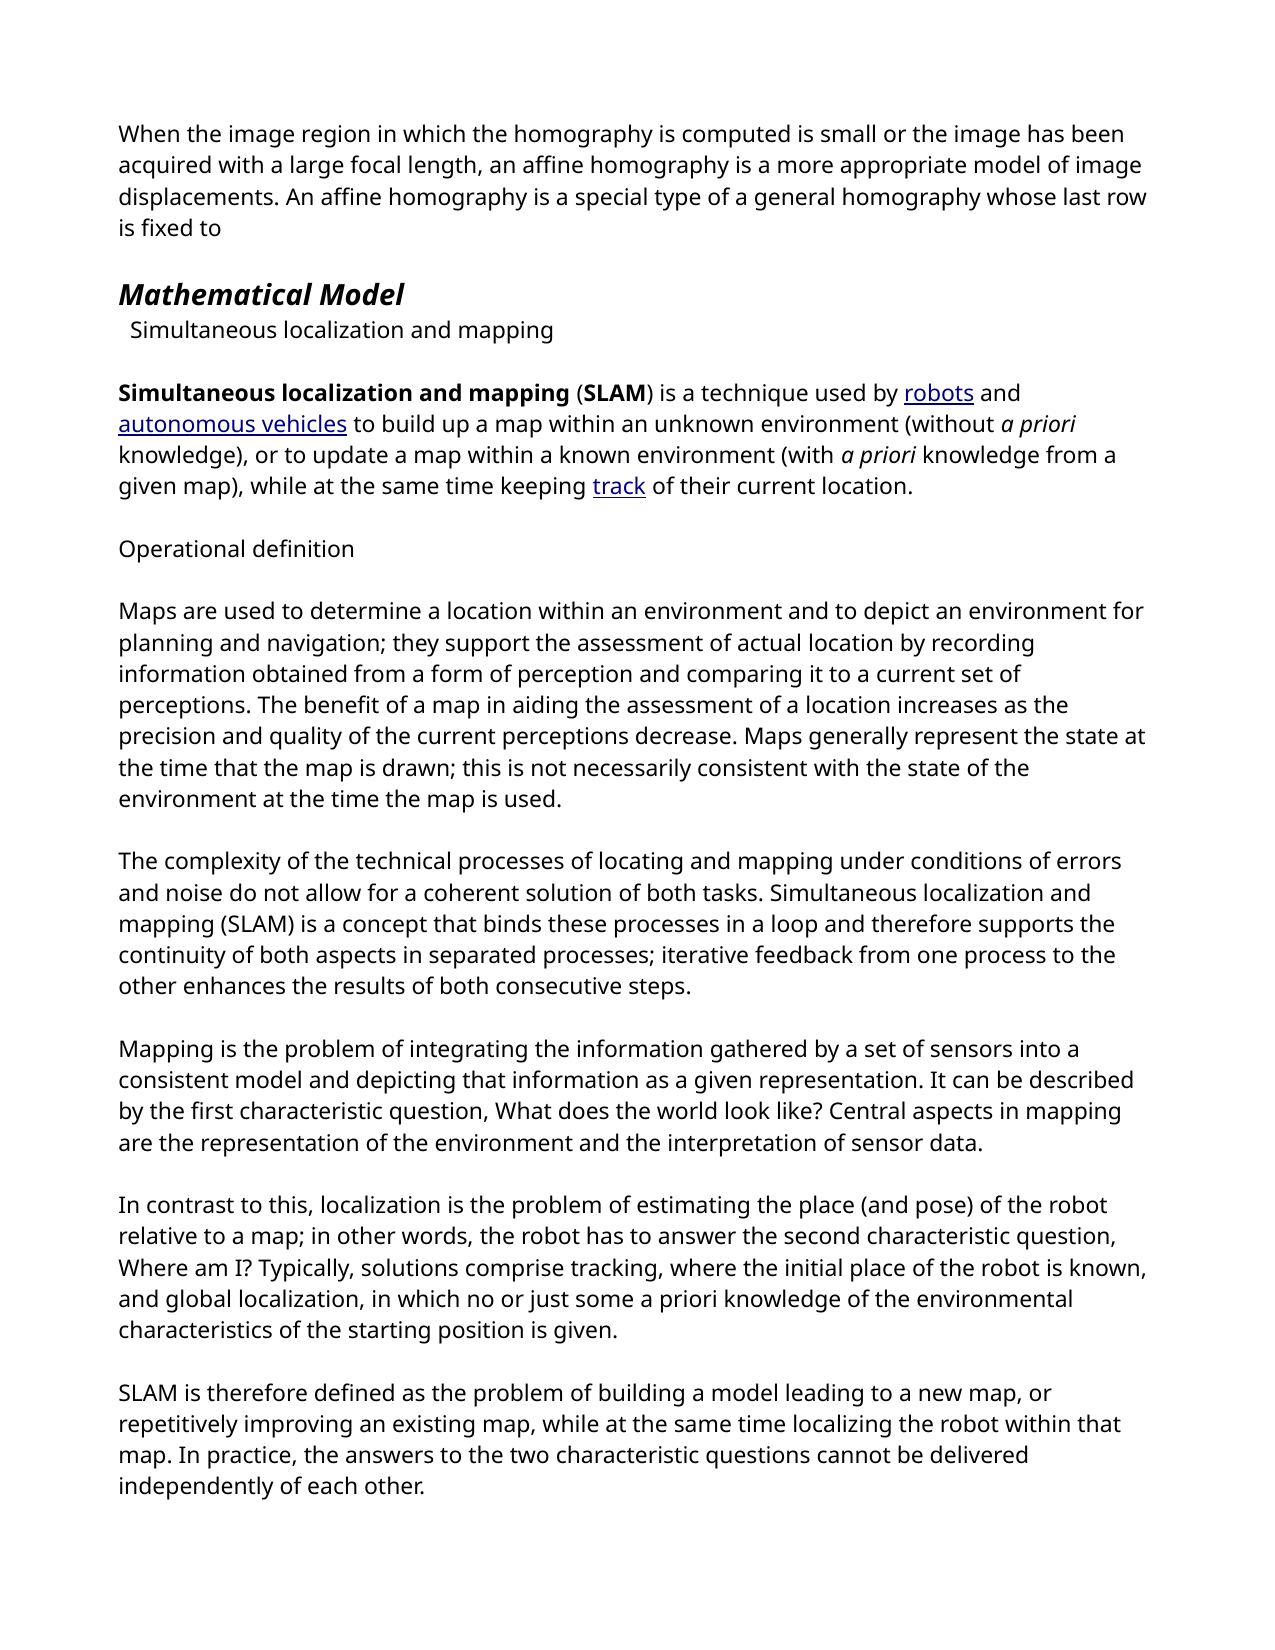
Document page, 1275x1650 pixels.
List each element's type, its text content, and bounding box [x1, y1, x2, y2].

text When the image region in which the homography is computed is small or the image has been acquired with a large focal length, an affine homography is a more appropriate model of image displacements. An affine homography is a special type of a general homography whose last row is fixed to [118, 118, 1157, 243]
text Simultaneous localization and mapping (SLAM) is a technique used by robots and autonomous vehicles to build up a map within an unknown environment (without a priori knowledge), or to update a map within a known environment (with a priori knowledge from a given map), while at the same time keeping track of their current location. [118, 377, 1157, 502]
text Maps are used to determine a location within an environment and to depict an environment for planning and navigation; they support the assessment of actual location by recording information obtained from a form of perception and comparing it to a current set of perceptions. The benefit of a map in aiding the assessment of a location increases as the precision and quality of the current perceptions decrease. Maps generally represent the state at the time that the map is drawn; this is not necessarily consistent with the state of the environment at the time the map is used. [118, 595, 1157, 814]
text Operational definition [118, 533, 1157, 564]
text The complexity of the technical processes of locating and mapping under conditions of errors and noise do not allow for a coherent solution of both tasks. Simultaneous localization and mapping (SLAM) is a concept that binds these processes in a loop and therefore supports the continuity of both aspects in separated processes; iterative feedback from one process to the other enhances the results of both consecutive steps. [118, 845, 1157, 1002]
text Mathematical Model [118, 274, 1157, 314]
text Mapping is the problem of integrating the information gathered by a set of sensors into a consistent model and depicting that information as a given representation. It can be described by the first characteristic question, What does the world look like? Central aspects in mapping are the representation of the environment and the interpretation of sensor data. [118, 1033, 1157, 1158]
text In contrast to this, localization is the problem of estimating the place (and pose) of the robot relative to a map; in other words, the robot has to answer the second characteristic question, Where am I? Typically, solutions comprise tracking, where the initial place of the robot is known, and global localization, in which no or just some a priori knowledge of the environmental characteristics of the starting position is given. [118, 1189, 1157, 1345]
text SLAM is therefore defined as the problem of building a model leading to a new map, or repetitively improving an existing map, while at the same time localizing the robot within that map. In practice, the answers to the two characteristic questions cannot be delivered independently of each other. [118, 1377, 1157, 1502]
text Simultaneous localization and mapping [118, 314, 1157, 345]
